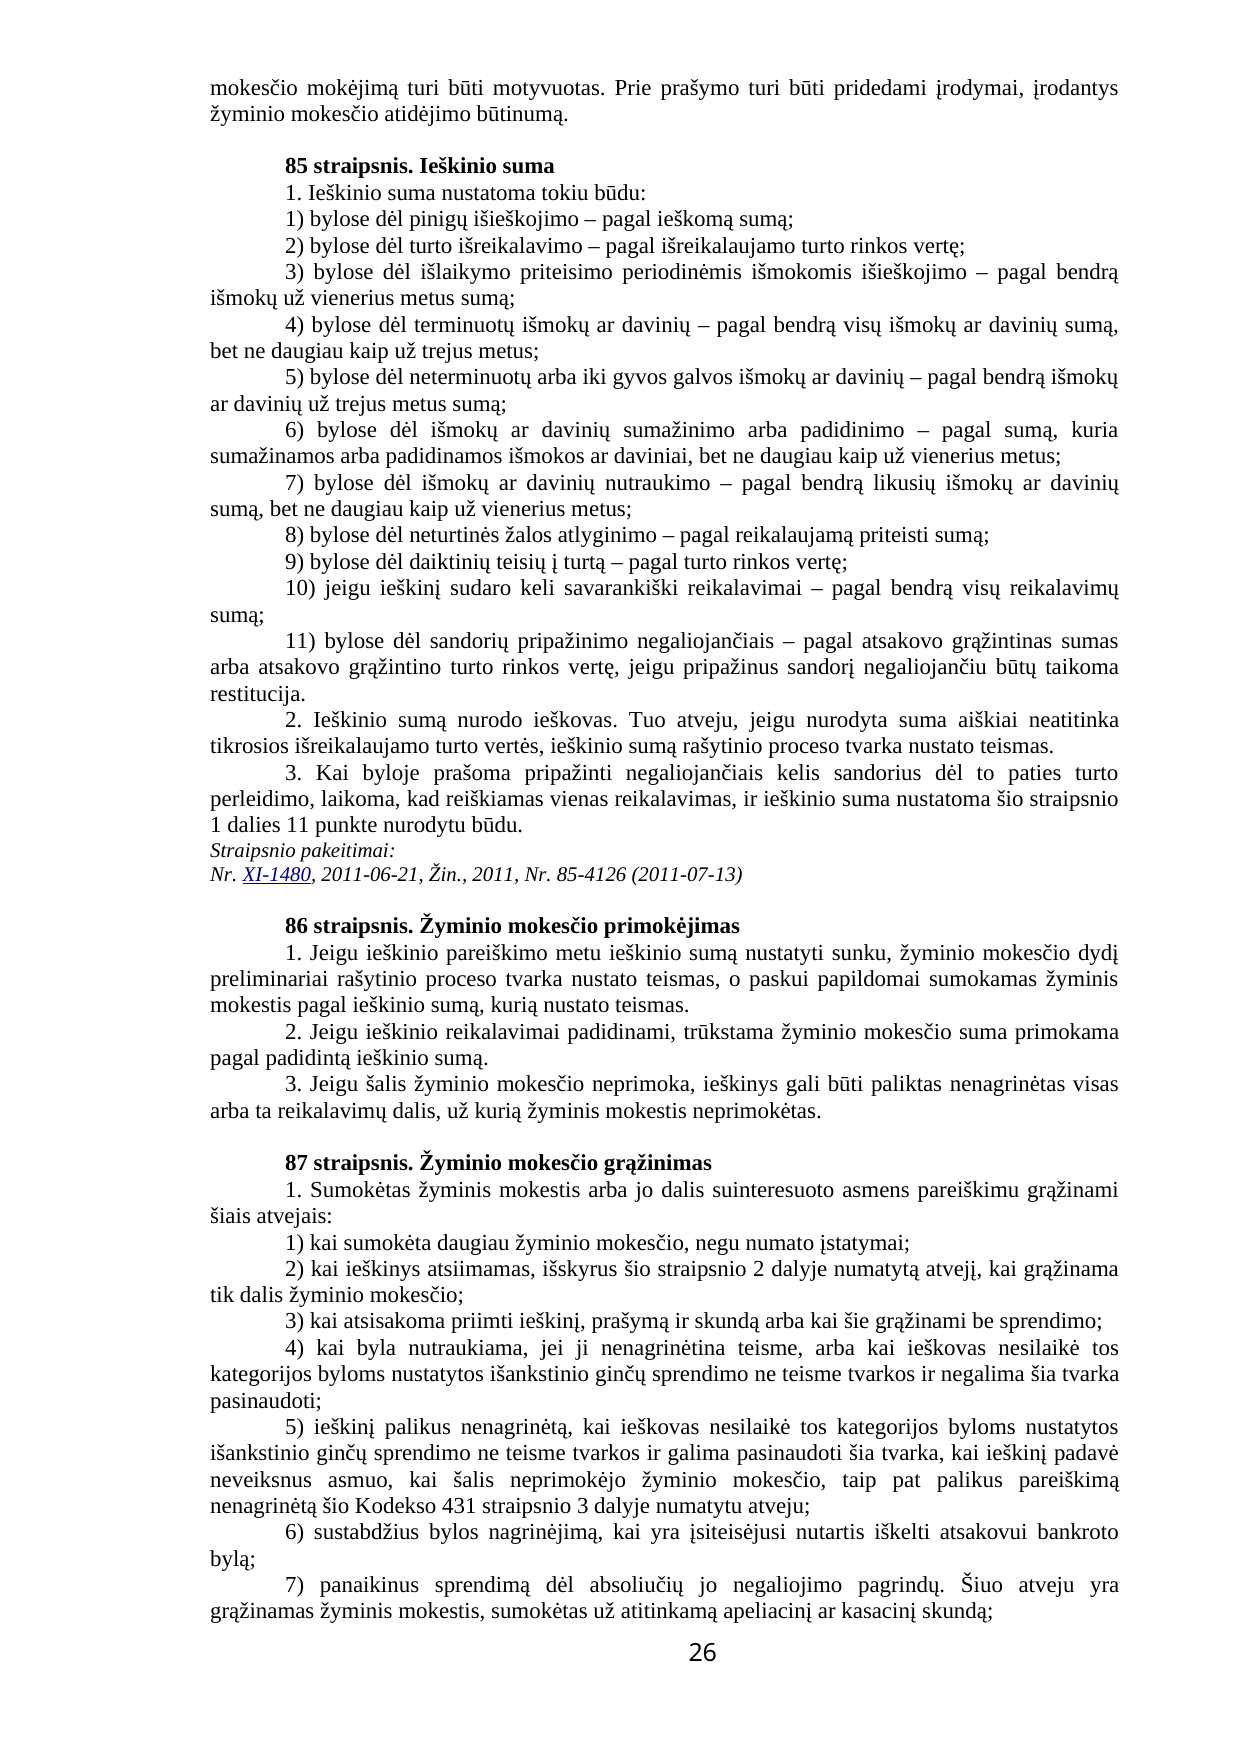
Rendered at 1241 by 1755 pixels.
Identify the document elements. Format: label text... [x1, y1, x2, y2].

text 1) kai sumokėta daugiau žyminio mokesčio, negu numato įstatymai; [210, 1228, 1120, 1255]
text Straipsnio pakeitimai: [210, 838, 1120, 862]
text 2) bylose dėl turto išreikalavimo – pagal išreikalaujamo turto rinkos vertę; [210, 232, 1120, 258]
text 1. Ieškinio suma nustatoma tokiu būdu: [210, 179, 1120, 205]
text 87 straipsnis. Žyminio mokesčio grąžinimas [210, 1149, 1120, 1176]
text 2. Ieškinio sumą nurodo ieškovas. Tuo atveju, jeigu nurodyta suma aiškiai neatitinka tikrosios išreikalaujamo turto vertės, ieškinio sumą rašytinio proceso tvarka nustato teismas. [210, 706, 1120, 759]
text 2) kai ieškinys atsiimamas, išskyrus šio straipsnio 2 dalyje numatytą atvejį, kai grąžinama tik dalis žyminio mokesčio; [210, 1255, 1120, 1308]
text 86 straipsnis. Žyminio mokesčio primokėjimas [210, 912, 1120, 939]
text 3) kai atsisakoma priimti ieškinį, prašymą ir skundą arba kai šie grąžinami be sprendimo; [210, 1308, 1120, 1334]
text 4) kai byla nutraukiama, jei ji nenagrinėtina teisme, arba kai ieškovas nesilaikė tos kategorijos byloms nustatytos išankstinio ginčų sprendimo ne teisme tvarkos ir negalima šia tvarka pasinaudoti; [210, 1334, 1120, 1413]
text 1. Jeigu ieškinio pareiškimo metu ieškinio sumą nustatyti sunku, žyminio mokesčio dydį preliminariai rašytinio proceso tvarka nustato teismas, o paskui papildomai sumokamas žyminis mokestis pagal ieškinio sumą, kurią nustato teismas. [210, 939, 1120, 1018]
text 5) bylose dėl neterminuotų arba iki gyvos galvos išmokų ar davinių – pagal bendrą išmokų ar davinių už trejus metus sumą; [210, 363, 1120, 416]
text 6) bylose dėl išmokų ar davinių sumažinimo arba padidinimo – pagal sumą, kuria sumažinamos arba padidinamos išmokos ar daviniai, bet ne daugiau kaip už vienerius metus; [210, 416, 1120, 469]
text 4) bylose dėl terminuotų išmokų ar davinių – pagal bendrą visų išmokų ar davinių sumą, bet ne daugiau kaip už trejus metus; [210, 311, 1120, 363]
text 9) bylose dėl daiktinių teisių į turtą – pagal turto rinkos vertę; [210, 548, 1120, 574]
text 11) bylose dėl sandorių pripažinimo negaliojančiais – pagal atsakovo grąžintinas sumas arba atsakovo grąžintino turto rinkos vertę, jeigu pripažinus sandorį negaliojančiu būtų taikoma restitucija. [210, 627, 1120, 706]
text 10) jeigu ieškinį sudaro keli savarankiški reikalavimai – pagal bendrą visų reikalavimų sumą; [210, 574, 1120, 627]
text 85 straipsnis. Ieškinio suma [210, 153, 1120, 179]
text 8) bylose dėl neturtinės žalos atlyginimo – pagal reikalaujamą priteisti sumą; [210, 522, 1120, 548]
text 6) sustabdžius bylos nagrinėjimą, kai yra įsiteisėjusi nutartis iškelti atsakovui bankroto bylą; [210, 1518, 1120, 1571]
text Nr. XI-1480, 2011-06-21, Žin., 2011, Nr. 85-4126 (2011-07-13) [210, 862, 1120, 886]
text 1. Sumokėtas žyminis mokestis arba jo dalis suinteresuoto asmens pareiškimu grąžinami šiais atvejais: [210, 1176, 1120, 1228]
text 3) bylose dėl išlaikymo priteisimo periodinėmis išmokomis išieškojimo – pagal bendrą išmokų už vienerius metus sumą; [210, 258, 1120, 311]
text 2. Jeigu ieškinio reikalavimai padidinami, trūkstama žyminio mokesčio suma primokama pagal padidintą ieškinio sumą. [210, 1018, 1120, 1070]
text 3. Kai byloje prašoma pripažinti negaliojančiais kelis sandorius dėl to paties turto perleidimo, laikoma, kad reiškiamas vienas reikalavimas, ir ieškinio suma nustatoma šio straipsnio 1 dalies 11 punkte nurodytu būdu. [210, 759, 1120, 838]
text 5) ieškinį palikus nenagrinėtą, kai ieškovas nesilaikė tos kategorijos byloms nustatytos išankstinio ginčų sprendimo ne teisme tvarkos ir galima pasinaudoti šia tvarka, kai ieškinį padavė neveiksnus asmuo, kai šalis neprimokėjo žyminio mokesčio, taip pat palikus pareiškimą nenagrinėtą šio Kodekso 431 straipsnio 3 dalyje numatytu atveju; [210, 1413, 1120, 1518]
text mokesčio mokėjimą turi būti motyvuotas. Prie prašymo turi būti pridedami įrodymai, įrodantys žyminio mokesčio atidėjimo būtinumą. [210, 73, 1120, 126]
text 1) bylose dėl pinigų išieškojimo – pagal ieškomą sumą; [210, 205, 1120, 232]
text 3. Jeigu šalis žyminio mokesčio neprimoka, ieškinys gali būti paliktas nenagrinėtas visas arba ta reikalavimų dalis, už kurią žyminis mokestis neprimokėtas. [210, 1070, 1120, 1123]
text 7) bylose dėl išmokų ar davinių nutraukimo – pagal bendrą likusių išmokų ar davinių sumą, bet ne daugiau kaip už vienerius metus; [210, 469, 1120, 522]
text 7) panaikinus sprendimą dėl absoliučių jo negaliojimo pagrindų. Šiuo atveju yra grąžinamas žyminis mokestis, sumokėtas už atitinkamą apeliacinį ar kasacinį skundą; [210, 1571, 1120, 1624]
